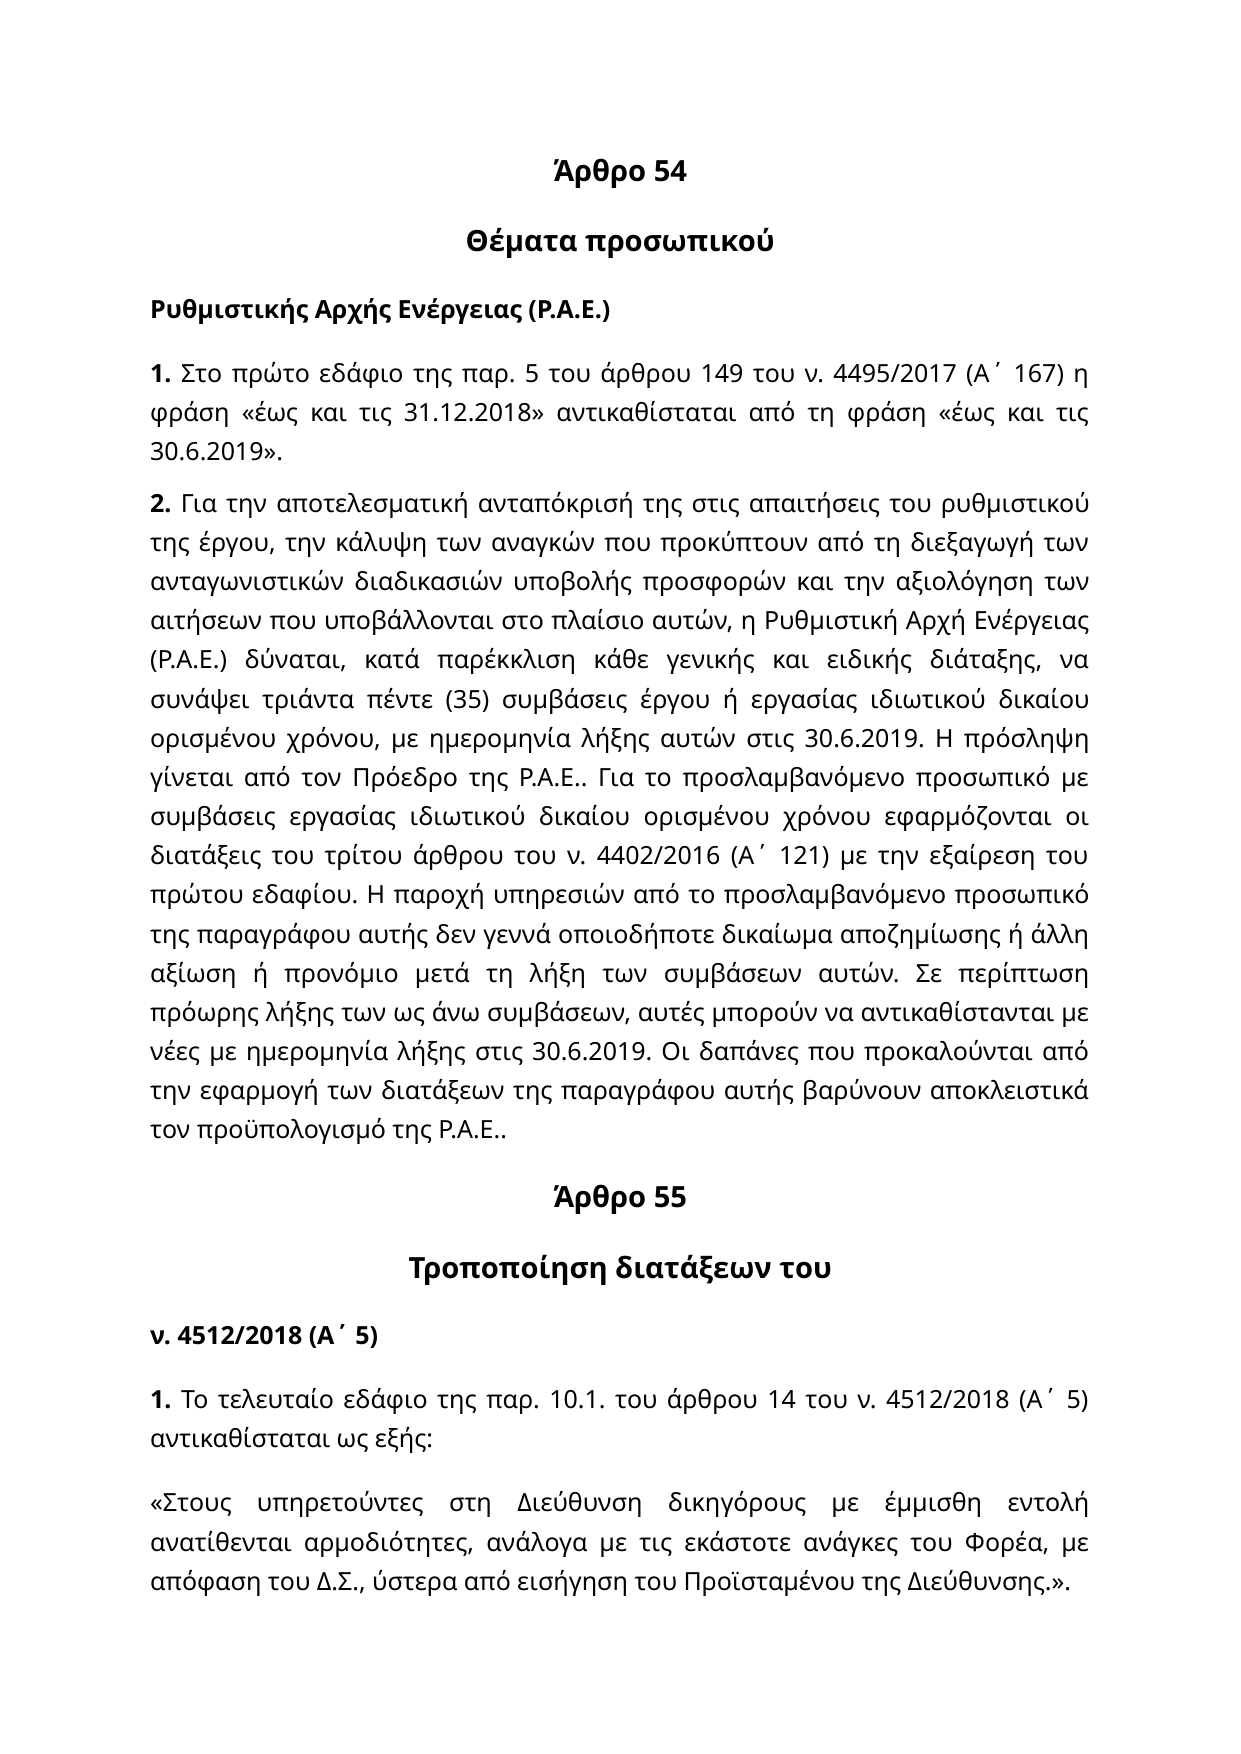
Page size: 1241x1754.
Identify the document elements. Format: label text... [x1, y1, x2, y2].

text ν. 4512/2018 (Α΄ 5) [150, 1317, 1090, 1352]
text Ρυθμιστικής Αρχής Ενέργειας (Ρ.Α.Ε.) [150, 291, 1090, 325]
text 1. Στο πρώτο εδάφιο της παρ. 5 του άρθρου 149 του ν. 4495/2017 (Α΄ 167) η φράση «έως και τις 31.12.2018» αντικαθίσταται από τη φράση «έως και τις 30.6.2019». [150, 355, 1090, 468]
text 1. Το τελευταίο εδάφιο της παρ. 10.1. του άρθρου 14 του ν. 4512/2018 (Α΄ 5) αντικαθίσταται ως εξής: [150, 1382, 1090, 1455]
subtitle Άρθρο 54 [150, 150, 1090, 190]
subtitle Άρθρο 55 [150, 1176, 1090, 1216]
text 2. Για την αποτελεσματική ανταπόκρισή της στις απαιτήσεις του ρυθμιστικού της έργου, την κάλυψη των αναγκών που προκύπτουν από τη διεξαγωγή των ανταγωνιστικών διαδικασιών υποβολής προσφορών και την αξιολόγηση των αιτήσεων που υποβάλλονται στο πλαίσιο αυτών, η Ρυθμιστική Αρχή Ενέργειας (Ρ.Α.Ε.) δύναται, κατά παρέκκλιση κάθε γενικής και ειδικής διάταξης, να συνάψει τριάντα πέντε (35) συμβάσεις έργου ή εργασίας ιδιωτικού δικαίου ορισμένου χρόνου, με ημερομηνία λήξης αυτών στις 30.6.2019. Η πρόσληψη γίνεται από τον Πρόεδρο της Ρ.Α.Ε.. Για το προσλαμβανόμενο προσωπικό με συμβάσεις εργασίας ιδιωτικού δικαίου ορισμένου χρόνου εφαρμόζονται οι διατάξεις του τρίτου άρθρου του ν. 4402/2016 (Α΄ 121) με την εξαίρεση του πρώτου εδαφίου. Η παροχή υπηρεσιών από το προσλαμβανόμενο προσωπικό της παραγράφου αυτής δεν γεννά οποιοδήποτε δικαίωμα αποζημίωσης ή άλλη αξίωση ή προνόμιο μετά τη λήξη των συμβάσεων αυτών. Σε περίπτωση πρόωρης λήξης των ως άνω συμβάσεων, αυτές μπορούν να αντικαθίστανται με νέες με ημερομηνία λήξης στις 30.6.2019. Οι δαπάνες που προκαλούνται από την εφαρμογή των διατάξεων της παραγράφου αυτής βαρύνουν αποκλειστικά τον προϋπολογισμό της Ρ.Α.Ε.. [150, 485, 1090, 1146]
subtitle Τροποποίηση διατάξεων του [150, 1247, 1090, 1287]
subtitle Θέματα προσωπικού [150, 221, 1090, 260]
text «Στους υπηρετούντες στη Διεύθυνση δικηγόρους με έμμισθη εντολή ανατίθενται αρμοδιότητες, ανάλογα με τις εκάστοτε ανάγκες του Φορέα, με απόφαση του Δ.Σ., ύστερα από εισήγηση του Προϊσταμένου της Διεύθυνσης.». [150, 1485, 1090, 1597]
